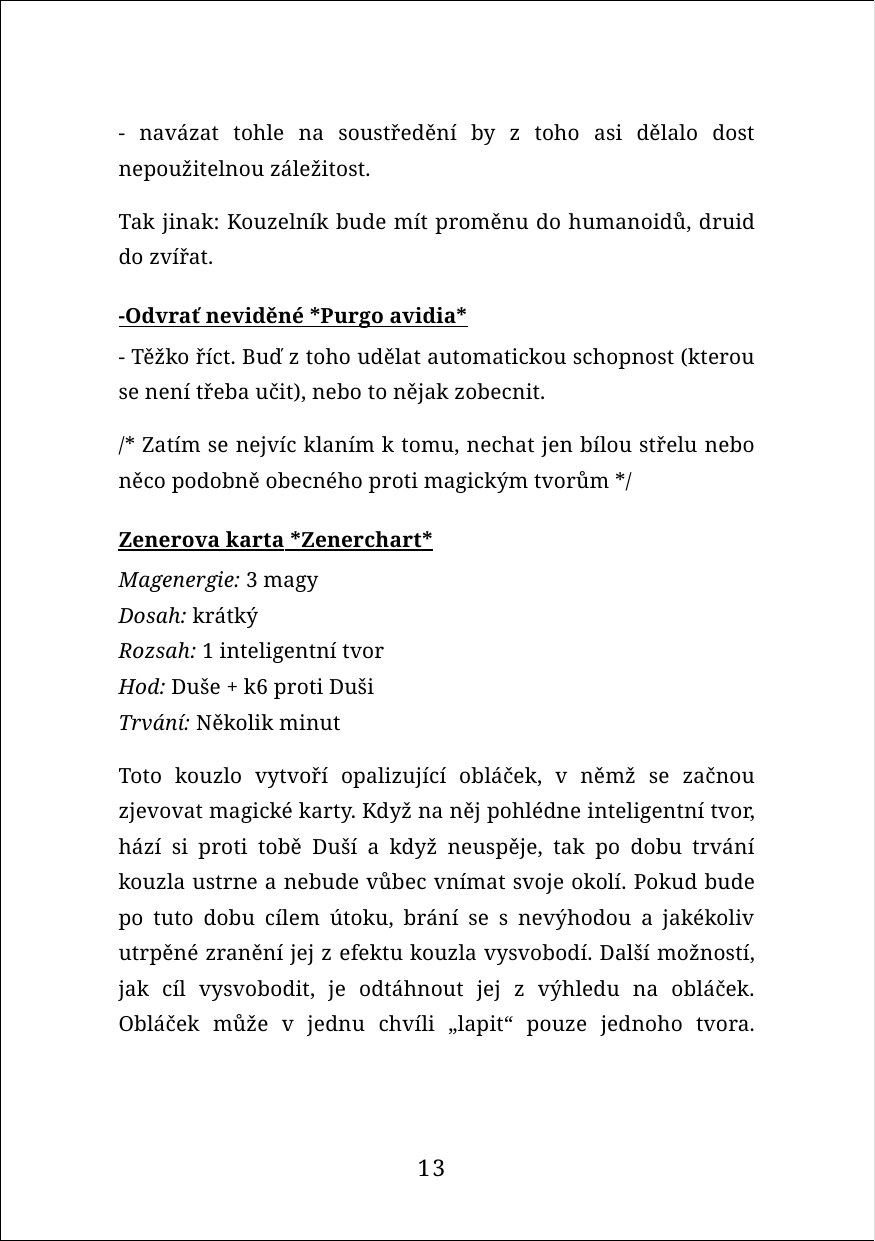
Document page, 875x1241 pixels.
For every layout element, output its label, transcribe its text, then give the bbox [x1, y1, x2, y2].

text Tak jinak: Kouzelník bude mít proměnu do humanoidů, druid do zvířat. [118, 207, 756, 271]
text /* Zatím se nejvíc klaním k tomu, nechat jen bílou střelu nebo něco podobně obecného proti magickým tvorům */ [118, 431, 756, 494]
subtitle -Odvrať neviděné *Purgo avidia* [118, 302, 756, 330]
text Toto kouzlo vytvoří opalizující obláček, v němž se začnou zjevovat magické karty. Když na něj pohlédne inteligentní tvor, hází si proti tobě Duší a když neuspěje, tak po dobu trvání kouzla ustrne a nebude vůbec vnímat svoje okolí. Pokud bude po tuto dobu cílem útoku, brání se s nevýhodou a jakékoliv utrpěné zranění jej z efektu kouzla vysvobodí. Další možností, jak cíl vysvobodit, je odtáhnout jej z výhledu na obláček. Obláček může v jednu chvíli „lapit“ pouze jednoho tvora. [118, 761, 756, 1038]
text - navázat tohle na soustředění by z toho asi dělalo dost nepoužitelnou záležitost. [118, 118, 756, 182]
text - Těžko říct. Buď z toho udělat automatickou schopnost (kterou se není třeba učit), nebo to nějak zobecnit. [118, 342, 756, 406]
subtitle Zenerova karta *Zenerchart* [118, 525, 756, 554]
text Magenergie: 3 magy Dosah: krátký Rozsah: 1 inteligentní tvor Hod: Duše + k6 proti Duši Trvání: Několik minut [118, 566, 756, 736]
